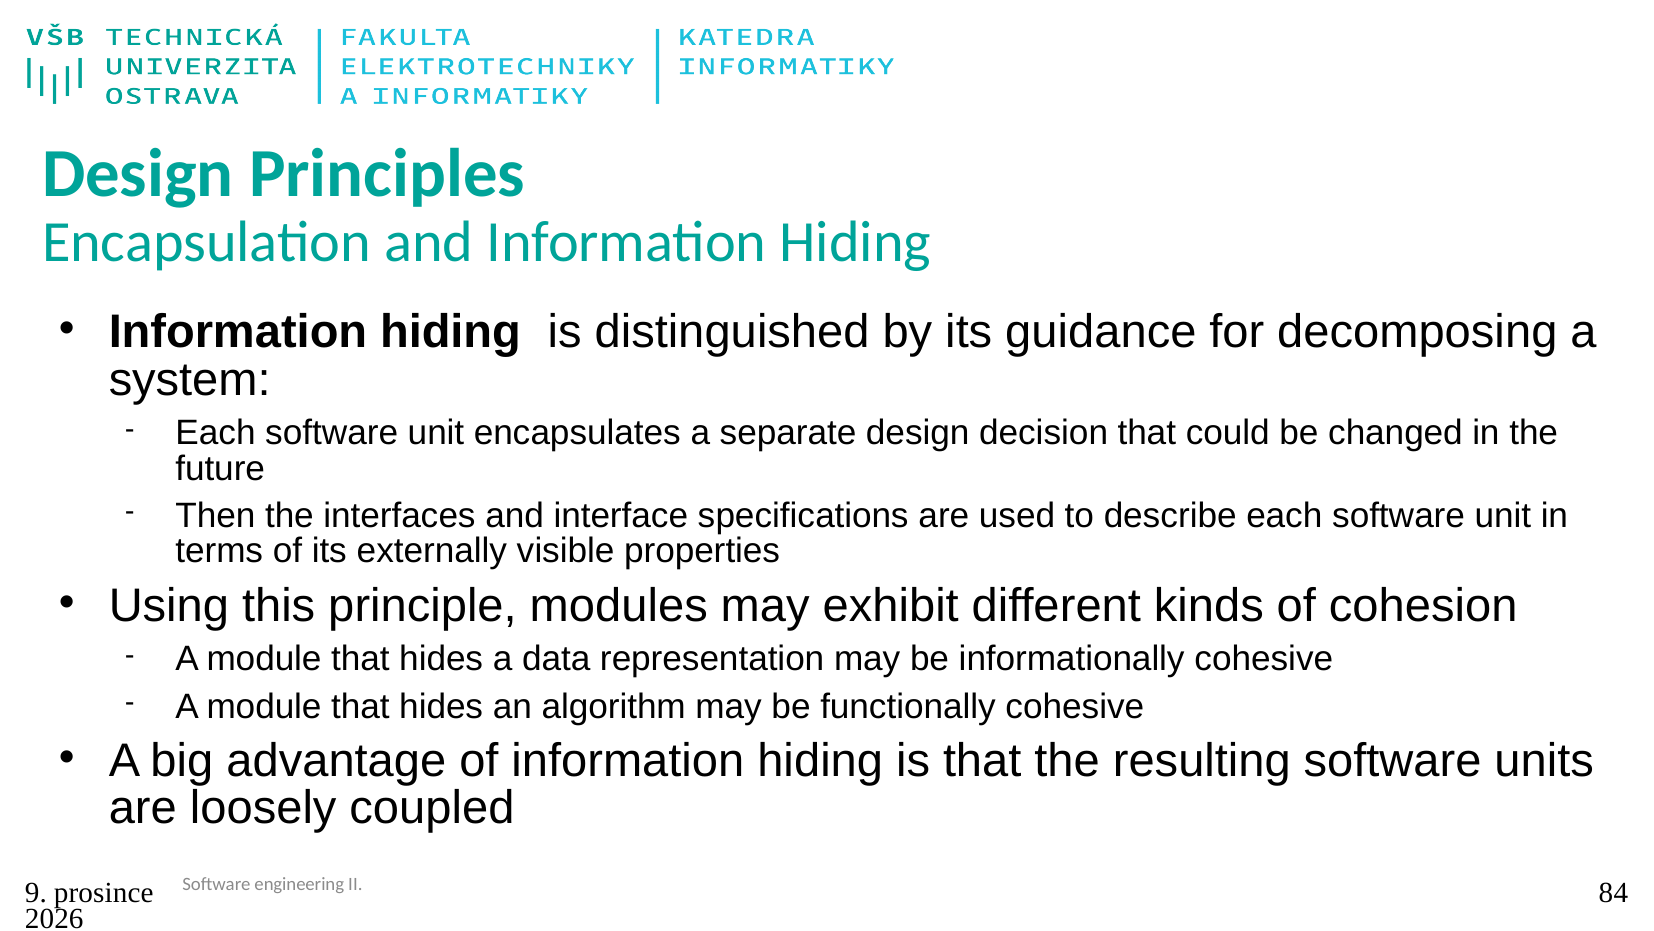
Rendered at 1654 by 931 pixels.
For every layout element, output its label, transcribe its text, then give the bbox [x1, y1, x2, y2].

title Design Principles Encapsulation and Information Hiding [27, 142, 1628, 282]
footer Software engineering II. [167, 862, 1516, 904]
picture [26, 23, 894, 104]
list Information hiding is distinguished by its guidance for decomposing a system: Each software unit encapsulates a separate design decision that could be changed in the future Then the interfaces and interface specifications are used to describe each software unit in terms of its externally visible properties Using this principle, modules may exhibit different kinds of cohesion A module that hides a data representation may be informationally cohesive A module that hides an algorithm may be functionally cohesive A big advantage of information hiding is that the resulting software units are loosely coupled [27, 302, 1628, 842]
